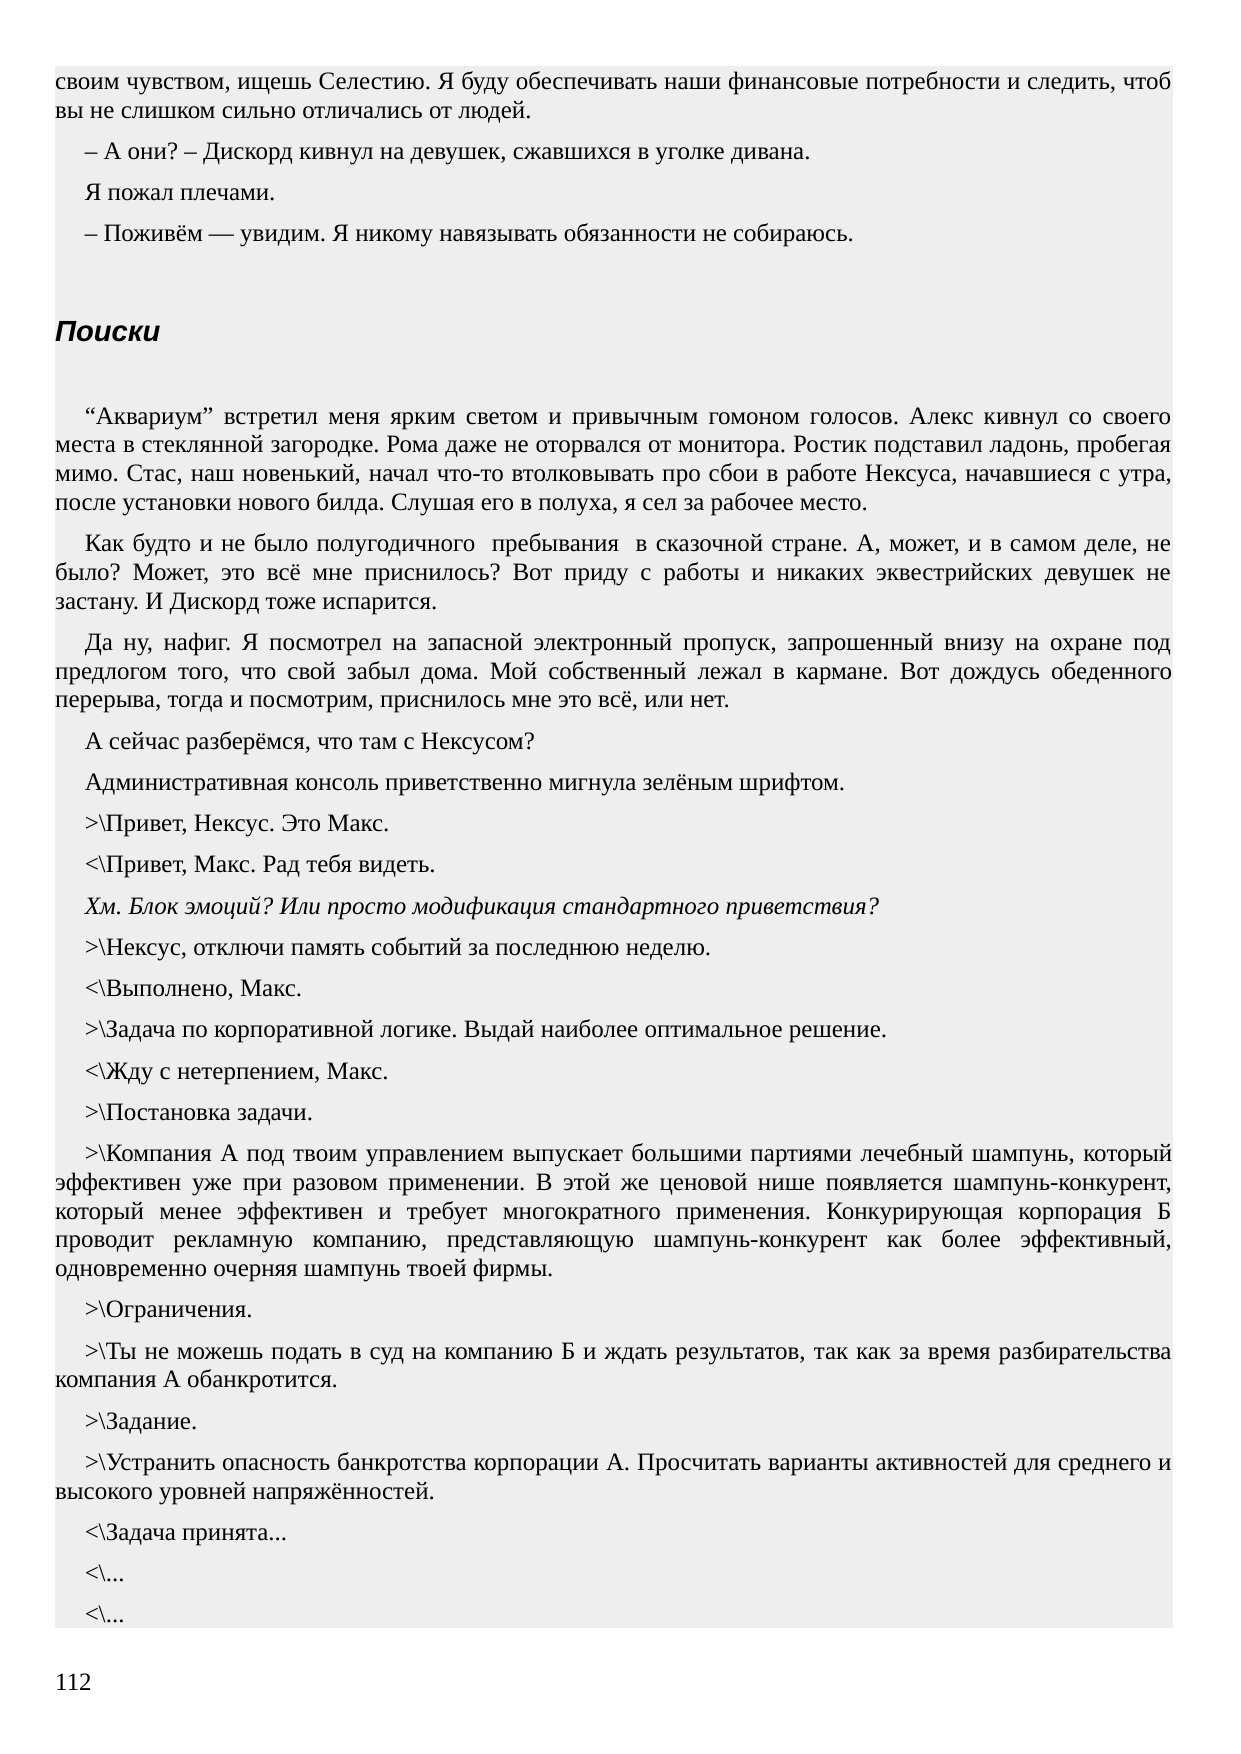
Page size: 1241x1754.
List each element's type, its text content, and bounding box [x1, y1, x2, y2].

text <\... [55, 1599, 1173, 1628]
text Я пожал плечами. [55, 177, 1173, 206]
text >\Привет, Нексус. Это Макс. [55, 808, 1173, 837]
text >\Постановка задачи. [55, 1097, 1173, 1126]
subtitle Поиски [55, 313, 1173, 347]
text Хм. Блок эмоций? Или просто модификация стандартного приветствия? [55, 891, 1173, 919]
text <\Привет, Макс. Рад тебя видеть. [55, 849, 1173, 878]
text >\Ты не можешь подать в суд на компанию Б и ждать результатов, так как за время разбирательства компания А обанкротится. [55, 1336, 1173, 1393]
text <\Задача принята... [55, 1517, 1173, 1546]
text – Поживём — увидим. Я никому навязывать обязанности не собираюсь. [55, 218, 1173, 247]
text >\Нексус, отключи память событий за последнюю неделю. [55, 932, 1173, 961]
text Административная консоль приветственно мигнула зелёным шрифтом. [55, 767, 1173, 796]
text Да ну, нафиг. Я посмотрел на запасной электронный пропуск, запрошенный внизу на охране под предлогом того, что свой забыл дома. Мой собственный лежал в кармане. Вот дождусь обеденного перерыва, тогда и посмотрим, приснилось мне это всё, или нет. [55, 627, 1173, 713]
text >\Компания А под твоим управлением выпускает большими партиями лечебный шампунь, который эффективен уже при разовом применении. В этой же ценовой нише появляется шампунь-конкурент, который менее эффективен и требует многократного применения. Конкурирующая корпорация Б проводит рекламную компанию, представляющую шампунь-конкурент как более эффективный, одновременно очерняя шампунь твоей фирмы. [55, 1138, 1173, 1282]
text – А они? – Дискорд кивнул на девушек, сжавшихся в уголке дивана. [55, 136, 1173, 165]
text >\Ограничения. [55, 1294, 1173, 1323]
text своим чувством, ищешь Селестию. Я буду обеспечивать наши финансовые потребности и следить, чтоб вы не слишком сильно отличались от людей. [55, 66, 1173, 123]
text >\Задание. [55, 1406, 1173, 1434]
text “Аквариум” встретил меня ярким светом и привычным гомоном голосов. Алекс кивнул со своего места в стеклянной загородке. Рома даже не оторвался от монитора. Ростик подставил ладонь, пробегая мимо. Стас, наш новенький, начал что-то втолковывать про сбои в работе Нексуса, начавшиеся с утра, после установки нового билда. Слушая его в полуха, я сел за рабочее место. [55, 401, 1173, 516]
text А сейчас разберёмся, что там с Нексусом? [55, 726, 1173, 754]
text <\Жду с нетерпением, Макс. [55, 1056, 1173, 1084]
text <\Выполнено, Макс. [55, 973, 1173, 1002]
text >\Задача по корпоративной логике. Выдай наиболее оптимальное решение. [55, 1014, 1173, 1043]
text Как будто и не было полугодичного пребывания в сказочной стране. А, может, и в самом деле, не было? Может, это всё мне приснилось? Вот приду с работы и никаких эквестрийских девушек не застану. И Дискорд тоже испарится. [55, 528, 1173, 614]
text >\Устранить опасность банкротства корпорации А. Просчитать варианты активностей для среднего и высокого уровней напряжённостей. [55, 1447, 1173, 1504]
text <\... [55, 1558, 1173, 1587]
